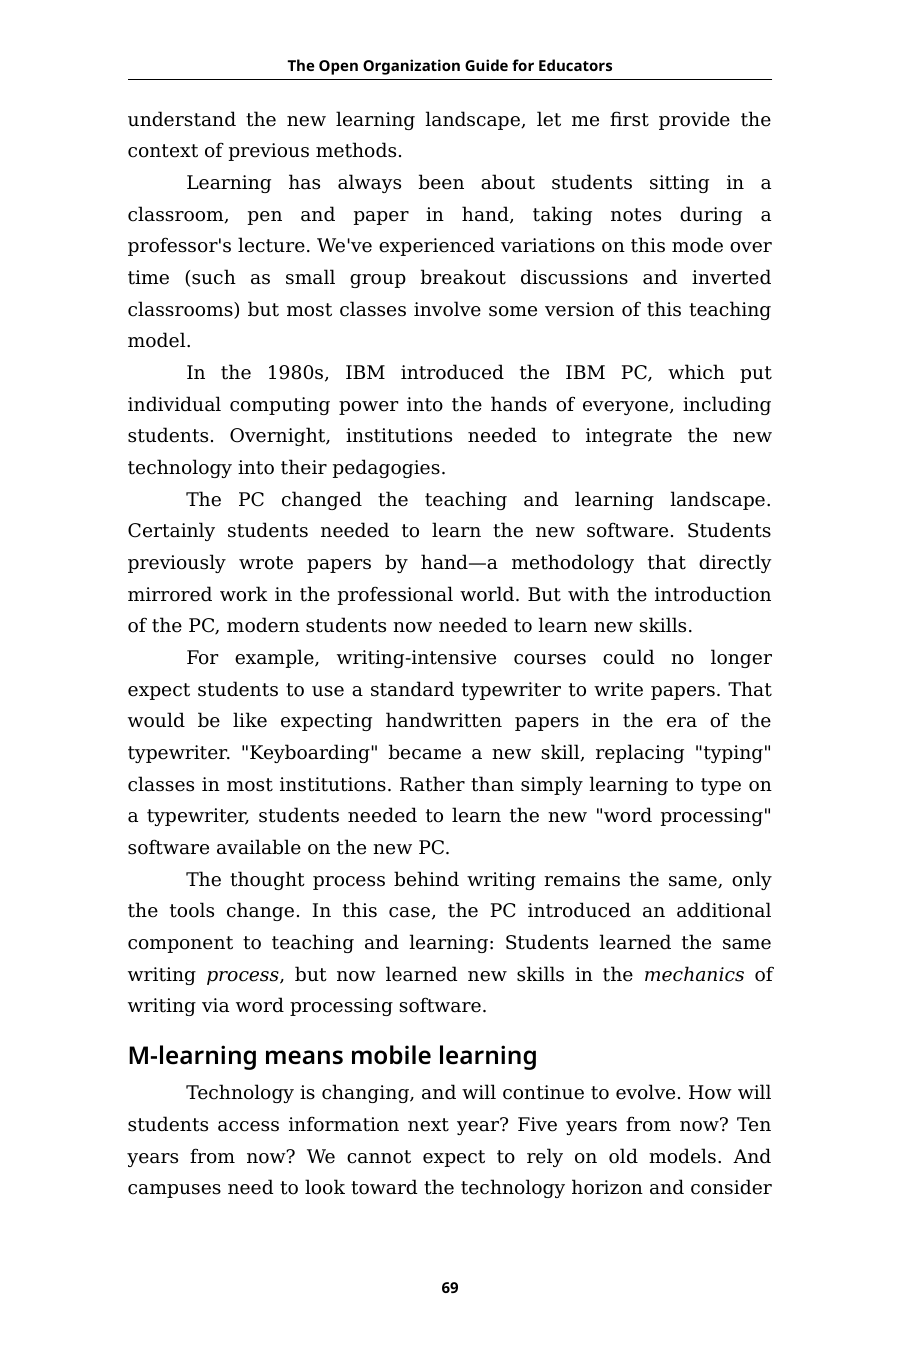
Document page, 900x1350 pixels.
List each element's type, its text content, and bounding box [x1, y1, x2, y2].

text The PC changed the teaching and learning landscape. Certainly students needed to learn the new software. Students previously wrote papers by hand—a methodology that directly mirrored work in the professional world. But with the introduction of the PC, modern students now needed to learn new skills. [127, 489, 772, 637]
text understand the new learning landscape, let me first provide the context of previous methods. [127, 109, 772, 162]
subtitle M-learning means mobile learning [127, 1042, 772, 1070]
text Technology is changing, and will continue to evolve. How will students access information next year? Five years from now? Ten years from now? We cannot expect to rely on old models. And campuses need to look toward the technology horizon and consider [127, 1082, 772, 1199]
text In the 1980s, IBM introduced the IBM PC, which put individual computing power into the hands of everyone, including students. Overnight, institutions needed to integrate the new technology into their pedagogies. [127, 362, 772, 479]
text Learning has always been about students sitting in a classroom, pen and paper in hand, taking notes during a professor's lecture. We've experienced variations on this mode over time (such as small group breakout discussions and inverted classrooms) but most classes involve some version of this teaching model. [127, 172, 772, 352]
text For example, writing-intensive courses could no longer expect students to use a standard typewriter to write papers. That would be like expecting handwritten papers in the era of the typewriter. "Keyboarding" became a new skill, replacing "typing" classes in most institutions. Rather than simply learning to type on a typewriter, students needed to learn the new "word processing" software available on the new PC. [127, 647, 772, 859]
text The thought process behind writing remains the same, only the tools change. In this case, the PC introduced an additional component to teaching and learning: Students learned the same writing process, but now learned new skills in the mechanics of writing via word processing software. [127, 869, 772, 1017]
